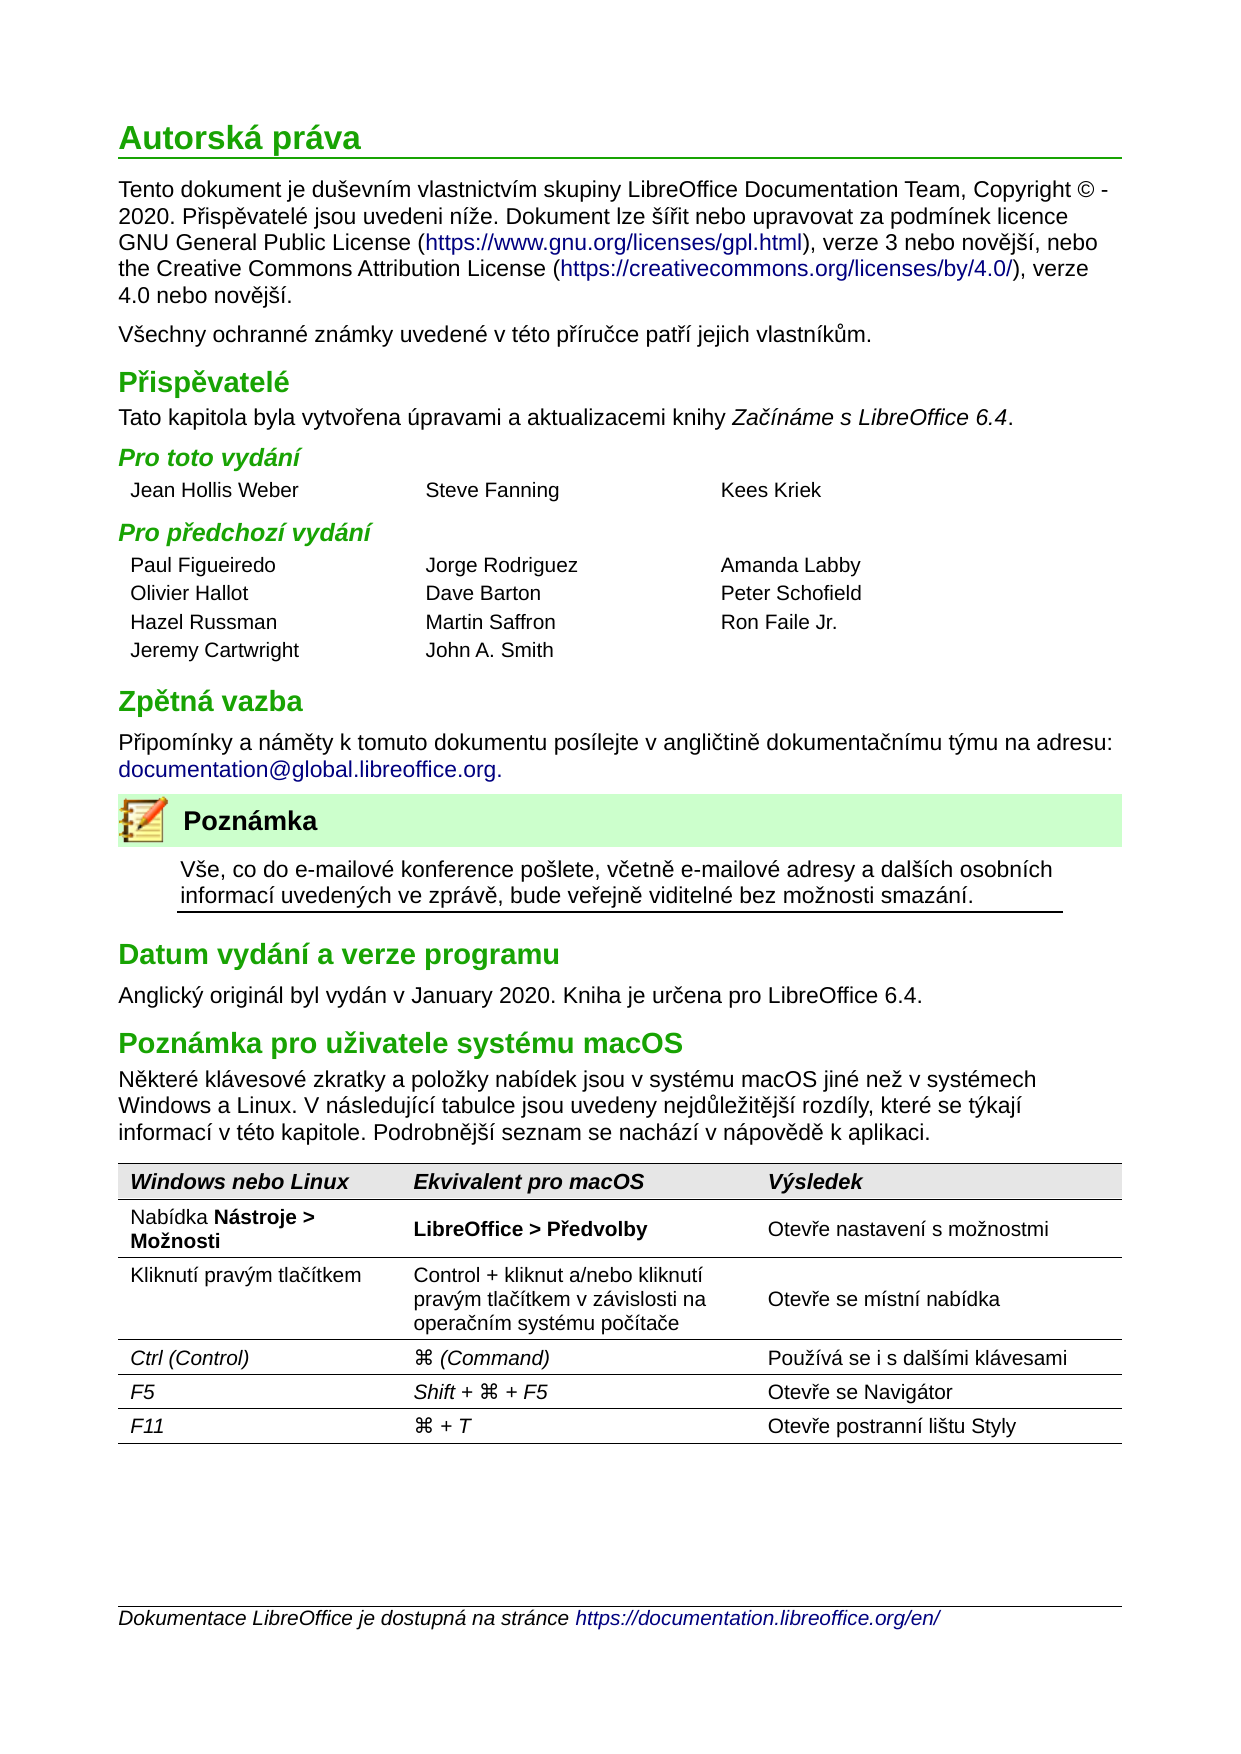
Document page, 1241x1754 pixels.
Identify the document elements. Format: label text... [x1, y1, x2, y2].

subtitle Poznámka pro uživatele systému macOS [118, 1026, 1122, 1060]
table_cell Peter Schofield [709, 581, 1122, 609]
table_header Steve Fanning [414, 478, 709, 506]
subtitle Autorská práva [118, 118, 1122, 157]
table_cell Control + kliknut a/nebo kliknutí pravým tlačítkem v závislosti na operačním systému počítače [401, 1258, 756, 1339]
subtitle Pro toto vydání [118, 443, 1122, 472]
table_header Windows nebo Linux [118, 1164, 401, 1198]
table_header Kees Kriek [709, 478, 1122, 506]
table_cell ⌘ + T [401, 1409, 756, 1443]
table_cell Dave Barton [414, 581, 709, 609]
table_cell Otevře nastavení s možnostmi [756, 1200, 1122, 1257]
table_cell Kliknutí pravým tlačítkem [118, 1258, 401, 1339]
table_cell LibreOffice > Předvolby [401, 1200, 756, 1257]
table_cell Otevře se místní nabídka [756, 1258, 1122, 1339]
subtitle Přispěvatelé [118, 365, 1122, 398]
table_header Jorge Rodriguez [414, 553, 709, 581]
text Připomínky a náměty k tomuto dokumentu posílejte v angličtině dokumentačnímu týmu na adresu: documentation@global.libreoffice.org. [118, 729, 1122, 782]
table_cell Olivier Hallot [118, 581, 413, 609]
text Vše, co do e-mailové konference pošlete, včetně e-mailové adresy a dalších osobních informací uvedených ve zprávě, bude veřejně viditelné bez možnosti smazání. [177, 853, 1063, 911]
table_cell Otevře postranní lištu Styly [756, 1409, 1122, 1443]
text Všechny ochranné známky uvedené v této příručce patří jejich vlastníkům. [118, 321, 1122, 347]
table_cell Ron Faile Jr. [709, 610, 1122, 638]
table_header Výsledek [756, 1164, 1122, 1198]
table_cell F5 [118, 1375, 401, 1408]
table_cell Otevře se Navigátor [756, 1375, 1122, 1408]
table_cell Hazel Russman [118, 610, 413, 638]
table_cell Nabídka Nástroje > Možnosti [118, 1200, 401, 1257]
table_cell [709, 638, 1122, 666]
text Tento dokument je duševním vlastnictvím skupiny LibreOffice Documentation Team, Copyright © - 2020. Přispěvatelé jsou uvedeni níže. Dokument lze šířit nebo upravovat za podmínek licence GNU General Public License (https://www.gnu.org/licenses/gpl.html), verze 3 nebo novější, nebo the Creative Commons Attribution License (https://creativecommons.org/licenses/by/4.0/), verze 4.0 nebo novější. [118, 176, 1122, 308]
text Anglický originál byl vydán v lednu 2020. Kniha je určena pro LibreOffice 6.4. [118, 982, 1122, 1009]
text Některé klávesové zkratky a položky nabídek jsou v systému macOS jiné než v systémech Windows a Linux. V následující tabulce jsou uvedeny nejdůležitější rozdíly, které se týkají informací v této kapitole. Podrobnější seznam se nachází v nápovědě k aplikaci. [118, 1066, 1122, 1145]
table_cell Jeremy Cartwright [118, 638, 413, 666]
subtitle Poznámka [118, 802, 1122, 842]
table_cell F11 [118, 1409, 401, 1443]
table_cell ⌘ (Command) [401, 1340, 756, 1374]
picture [119, 795, 170, 846]
table_header Ekvivalent pro macOS [401, 1164, 756, 1198]
table_cell John A. Smith [414, 638, 709, 666]
subtitle Pro předchozí vydání [118, 518, 1122, 547]
table_cell Shift + ⌘ + F5 [401, 1375, 756, 1408]
table_cell Používá se i s dalšími klávesami [756, 1340, 1122, 1374]
subtitle Datum vydání a verze programu [118, 937, 1122, 971]
table_cell Martin Saffron [414, 610, 709, 638]
table_header Paul Figueiredo [118, 553, 413, 581]
text Tato kapitola byla vytvořena úpravami a aktualizacemi knihy Začínáme s LibreOffice 6.4. [118, 404, 1122, 431]
table_cell Ctrl (Control) [118, 1340, 401, 1374]
subtitle Zpětná vazba [118, 684, 1122, 718]
table_header Jean Hollis Weber [118, 478, 413, 506]
table_header Amanda Labby [709, 553, 1122, 581]
